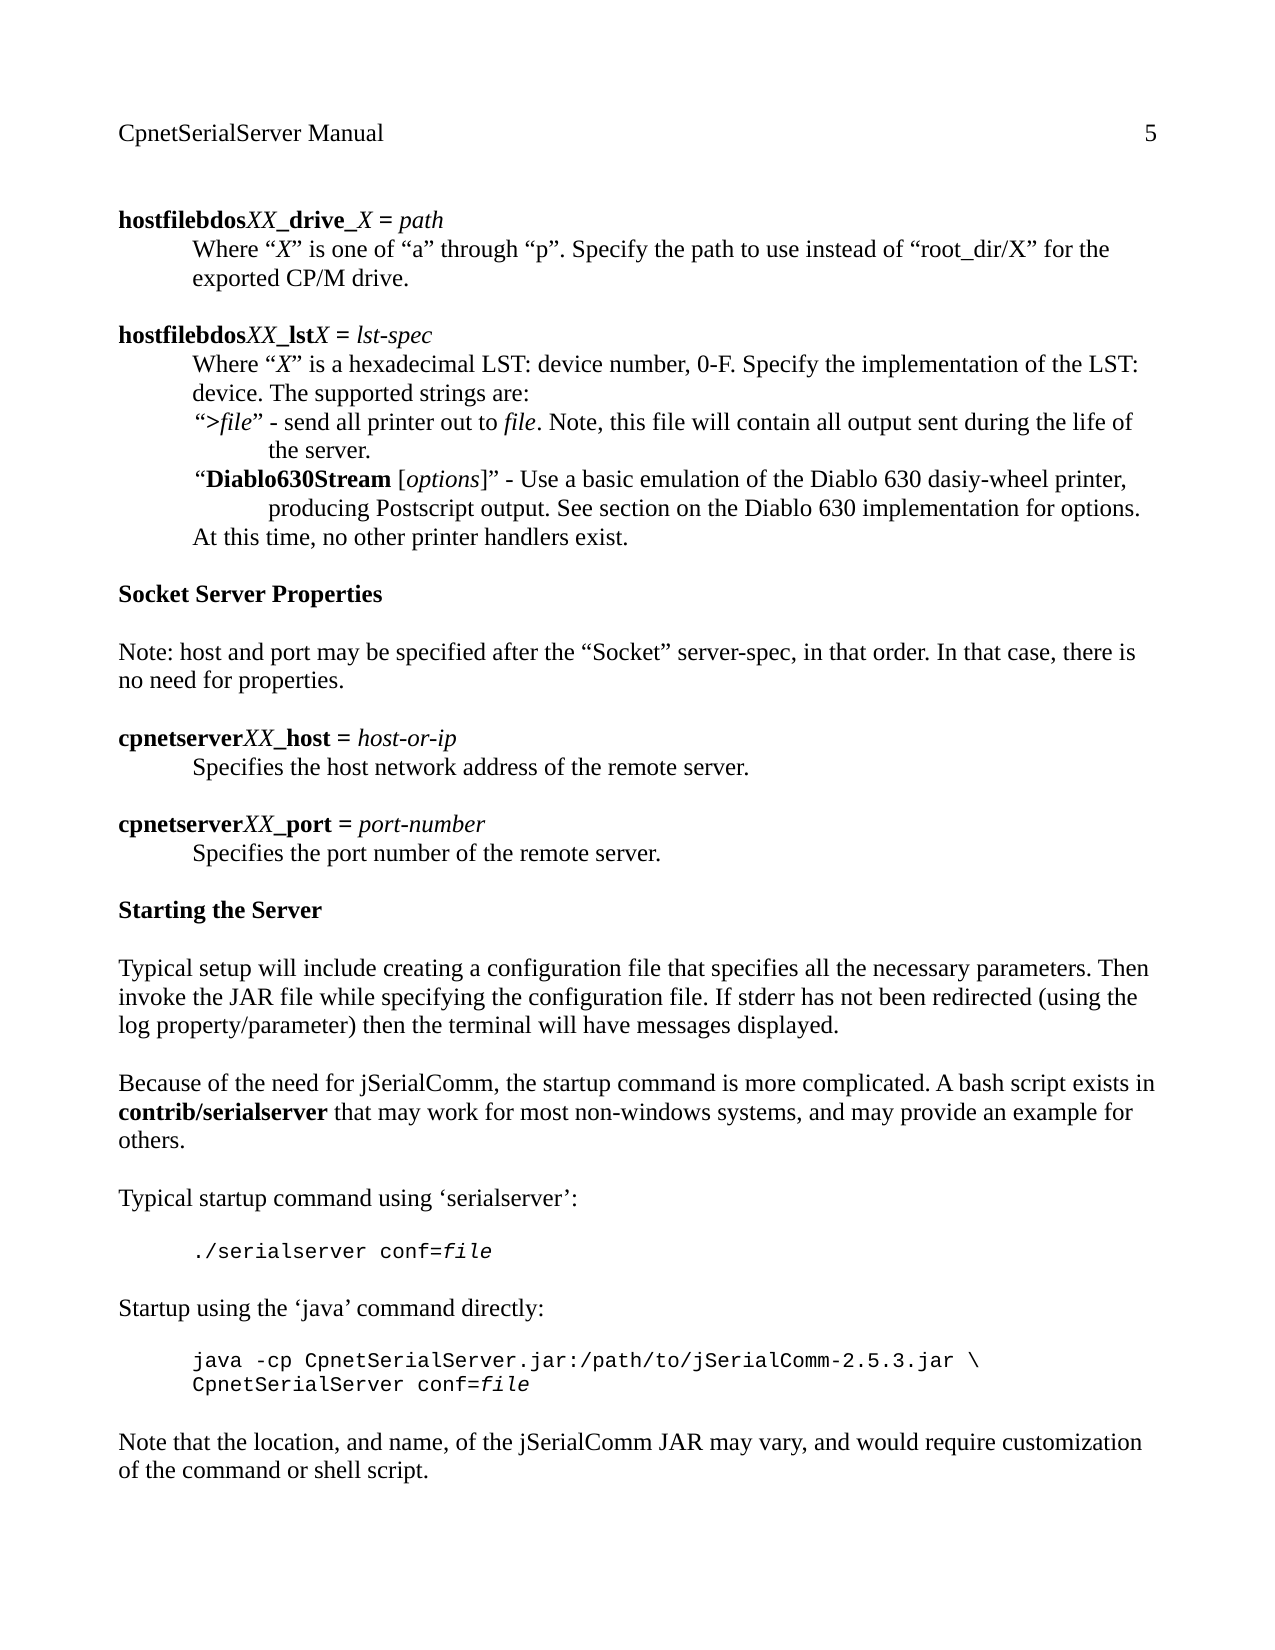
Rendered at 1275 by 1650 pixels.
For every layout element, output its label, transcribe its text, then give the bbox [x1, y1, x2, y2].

text Startup using the ‘java’ command directly: [118, 1293, 1157, 1322]
text Note: host and port may be specified after the “Socket” server-spec, in that order. In that case, there is no need for properties. [118, 637, 1157, 694]
text At this time, no other printer handlers exist. [192, 522, 1157, 551]
text Because of the need for jSerialComm, the startup command is more complicated. A bash script exists in contrib/serialserver that may work for most non-windows systems, and may provide an example for others. [118, 1068, 1157, 1154]
text “>file” - send all printer out to file. Note, this file will contain all output sent during the life of the server. [194, 407, 1157, 464]
text cpnetserverXX_port = port-number [118, 809, 1157, 838]
text Typical setup will include creating a configuration file that specifies all the necessary parameters. Then invoke the JAR file while specifying the configuration file. If stderr has not been redirected (using the log property/parameter) then the terminal will have messages displayed. [118, 953, 1157, 1039]
text Specifies the port number of the remote server. [192, 838, 1157, 867]
text Where “X” is one of “a” through “p”. Specify the path to use instead of “root_dir/X” for the exported CP/M drive. [192, 234, 1157, 292]
text Typical startup command using ‘serialserver’: [118, 1183, 1157, 1212]
text “Diablo630Stream [options]” - Use a basic emulation of the Diablo 630 dasiy-wheel printer, producing Postscript output. See section on the Diablo 630 implementation for options. [194, 464, 1157, 522]
text java -cp CpnetSerialServer.jar:/path/to/jSerialComm-2.5.3.jar \ CpnetSerialServer conf=file [192, 1351, 1157, 1398]
text hostfilebdosXX_lstX = lst-spec [118, 321, 1157, 349]
text Starting the Server [118, 896, 1157, 924]
text Where “X” is a hexadecimal LST: device number, 0-F. Specify the implementation of the LST: device. The supported strings are: [192, 349, 1157, 407]
text cpnetserverXX_host = host-or-ip [118, 723, 1157, 752]
text ./serialserver conf=file [192, 1241, 1157, 1264]
text hostfilebdosXX_drive_X = path [118, 206, 1157, 234]
text Socket Server Properties [118, 579, 1157, 608]
text Note that the location, and name, of the jSerialComm JAR may vary, and would require customization of the command or shell script. [118, 1427, 1157, 1484]
text Specifies the host network address of the remote server. [192, 752, 1157, 781]
